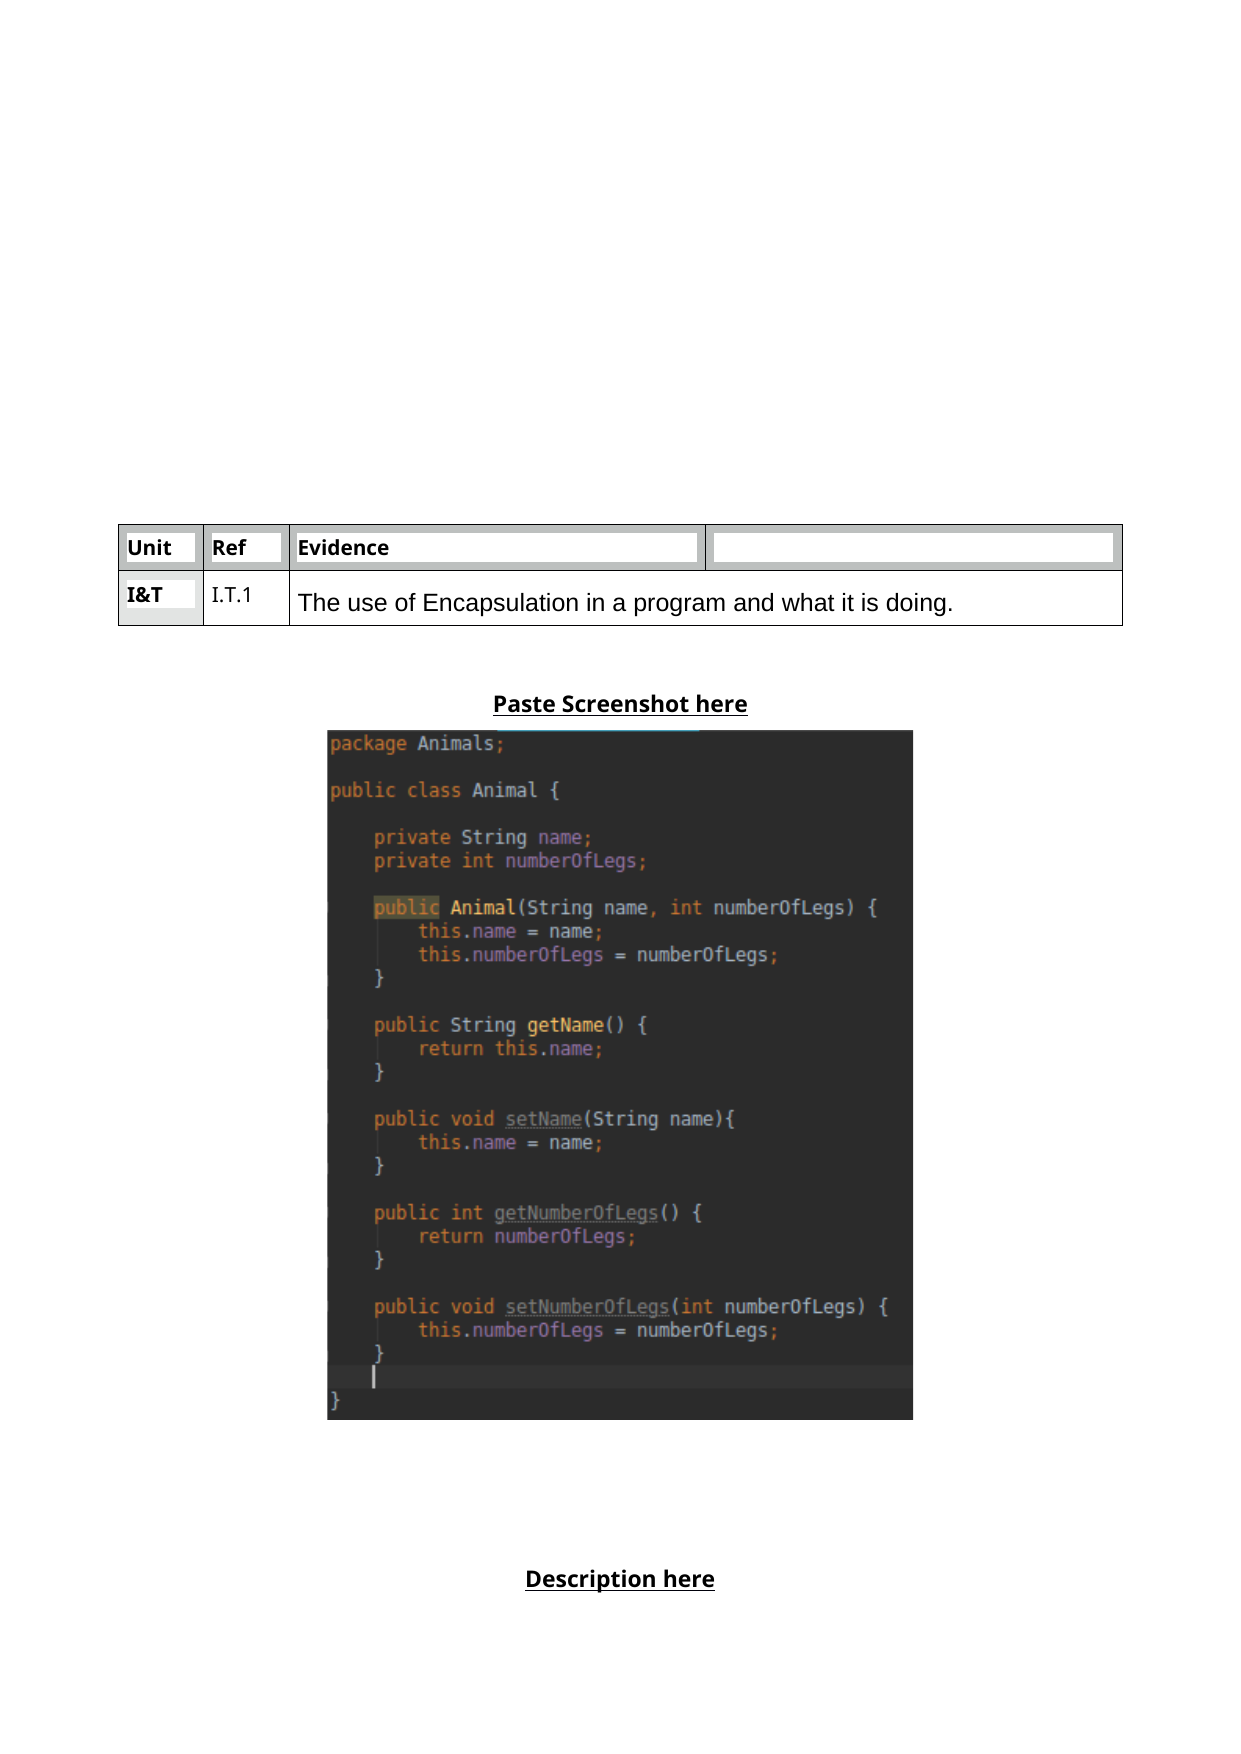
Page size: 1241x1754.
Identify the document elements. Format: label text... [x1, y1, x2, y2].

table_header Evidence [290, 525, 705, 570]
table_header [706, 525, 1122, 570]
table_header Unit [119, 525, 203, 570]
table_header Ref [204, 525, 289, 570]
table_cell I.T.1 [204, 571, 289, 625]
table_cell The use of Encapsulation in a program and what it is doing. [290, 571, 1122, 625]
table_cell I&T [119, 571, 203, 625]
text Description here [118, 1563, 1122, 1594]
picture [327, 730, 914, 1420]
text Paste Screenshot here [118, 688, 1122, 719]
